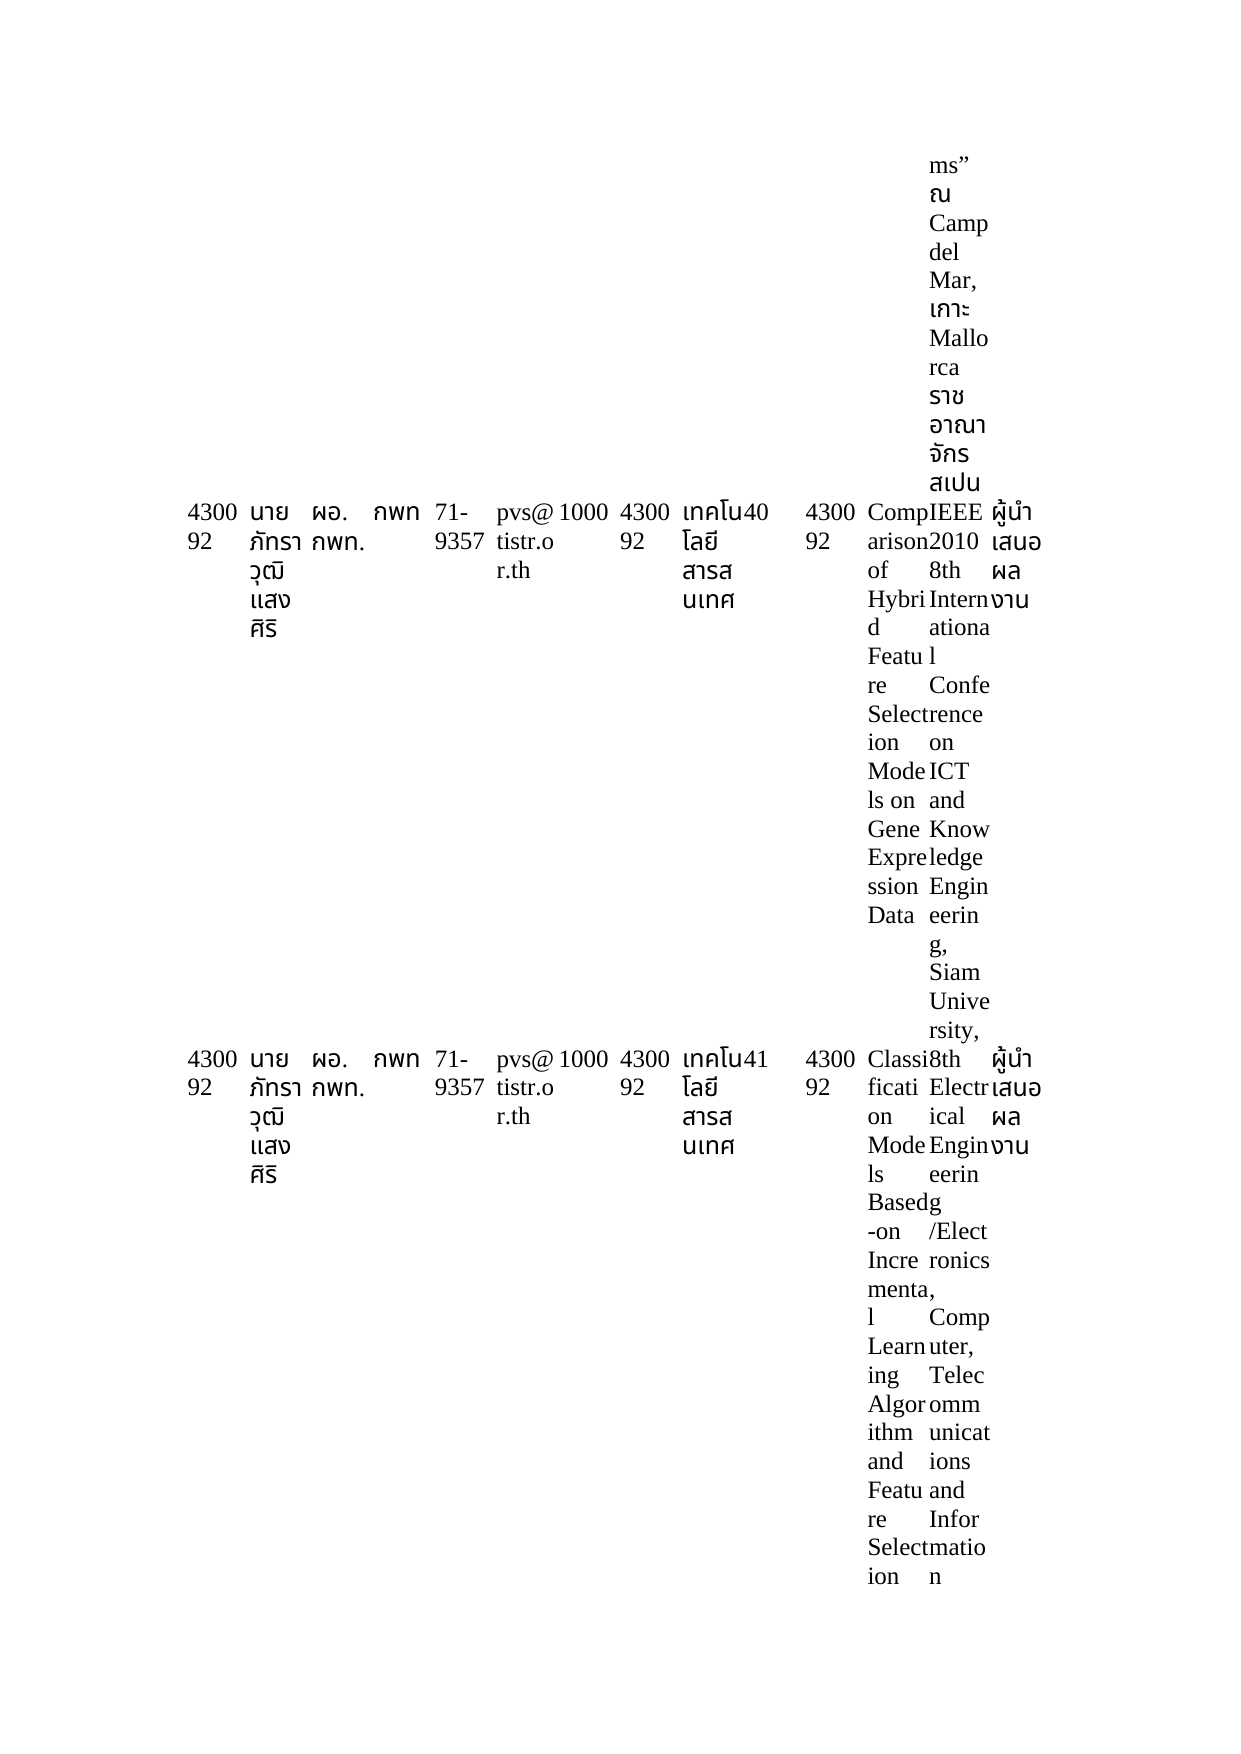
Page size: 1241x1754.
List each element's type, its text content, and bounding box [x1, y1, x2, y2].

table_cell 430092 [620, 498, 682, 1044]
table_cell ผู้นำเสนอผลงาน [991, 1044, 1053, 1590]
table_cell [558, 150, 620, 497]
table_cell 40 [744, 498, 805, 1044]
table_cell 430092 [805, 1044, 867, 1590]
table_cell 41 [744, 1044, 805, 1590]
table_cell [867, 150, 929, 497]
table_cell [373, 150, 434, 497]
table_cell 71-9357 [435, 1044, 496, 1590]
table_cell เทคโนโลยีสารสนเทศ [682, 1044, 743, 1590]
table_cell ผู้นำเสนอผลงาน [991, 498, 1053, 1044]
table_cell ผอ. กพท. [311, 498, 373, 1044]
table_cell 71-9357 [435, 498, 496, 1044]
table_cell [311, 150, 373, 497]
table_cell Classification Models Based-on Incremental Learning Algorithm and Feature Selection [867, 1044, 929, 1590]
table_cell ms” ณ Camp del Mar, เกาะ Mallorca ราชอาณาจักรสเปน [929, 150, 991, 497]
table_cell [496, 150, 558, 497]
table_cell IEEE 2010 8th International Conference on ICT and Knowledge Engineering, Siam University, [929, 498, 991, 1044]
table_cell [188, 150, 249, 497]
table_cell 430092 [188, 498, 249, 1044]
table_cell 430092 [188, 1044, 249, 1590]
table_cell 430092 [620, 1044, 682, 1590]
table_cell Comparison of Hybrid Feature Selection Models on Gene Expression Data [867, 498, 929, 1044]
table_cell 8th Electrical Engineering /Electronics, Computer, Telecommunications and Information [929, 1044, 991, 1590]
table_cell กพท [373, 1044, 434, 1590]
table_cell 430092 [805, 498, 867, 1044]
table_cell กพท [373, 498, 434, 1044]
table_cell [682, 150, 743, 497]
table_cell pvs@tistr.or.th [496, 498, 558, 1044]
table_cell นายภัทราวุฒิ แสงศิริ [249, 498, 311, 1044]
table_cell 1000 [558, 1044, 620, 1590]
table_cell [435, 150, 496, 497]
table_cell เทคโนโลยีสารสนเทศ [682, 498, 743, 1044]
table_cell [805, 150, 867, 497]
table_cell [249, 150, 311, 497]
table_cell [620, 150, 682, 497]
table_cell นายภัทราวุฒิ แสงศิริ [249, 1044, 311, 1590]
table_cell [991, 150, 1053, 497]
table_cell 1000 [558, 498, 620, 1044]
table_cell pvs@tistr.or.th [496, 1044, 558, 1590]
table_cell [744, 150, 805, 497]
table_cell ผอ. กพท. [311, 1044, 373, 1590]
